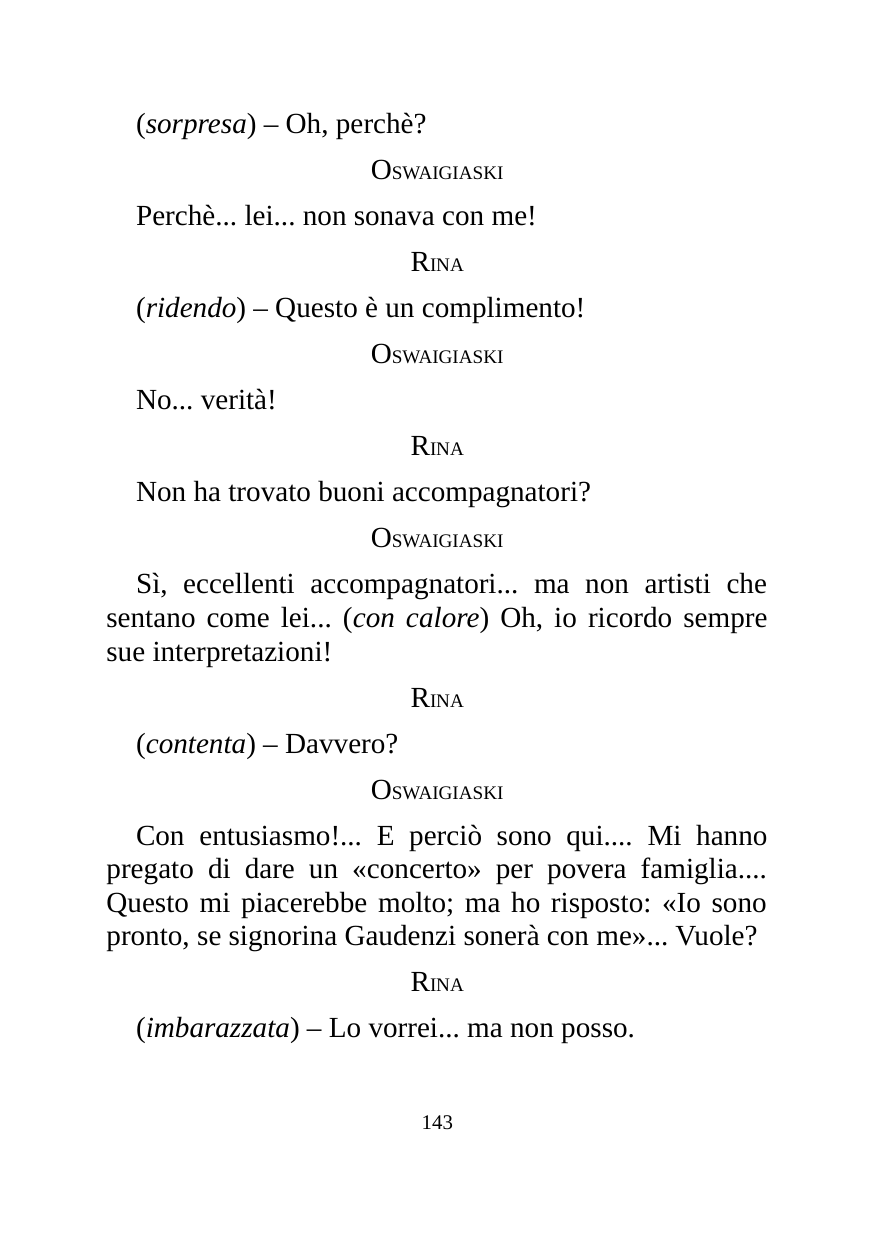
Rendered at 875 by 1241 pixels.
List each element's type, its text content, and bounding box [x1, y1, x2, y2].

text No... verità! [106, 382, 768, 416]
text Sì, eccellenti accompagnatori... ma non artisti che sentano come lei... (con calore) Oh, io ricordo sempre sue interpretazioni! [106, 567, 768, 667]
text (sorpresa) – Oh, perchè? [106, 106, 768, 140]
text (contenta) – Davvero? [106, 726, 768, 759]
text Oswaigiaski [106, 521, 768, 554]
text (ridendo) – Questo è un complimento! [106, 290, 768, 324]
text Oswaigiaski [106, 336, 768, 370]
text Rina [106, 964, 768, 998]
text (imbarazzata) – Lo vorrei... ma non posso. [106, 1011, 768, 1044]
text Oswaigiaski [106, 772, 768, 805]
text Rina [106, 428, 768, 462]
text Perchè... lei... non sonava con me! [106, 198, 768, 232]
text Rina [106, 244, 768, 278]
text Oswaigiaski [106, 152, 768, 186]
text Con entusiasmo!... E perciò sono qui.... Mi hanno pregato di dare un «concerto» per povera famiglia.... Questo mi piacerebbe molto; ma ho risposto: «Io sono pronto, se signorina Gaudenzi sonerà con me»... Vuole? [106, 818, 768, 952]
text Non ha trovato buoni accompagnatori? [106, 474, 768, 508]
text Rina [106, 680, 768, 713]
